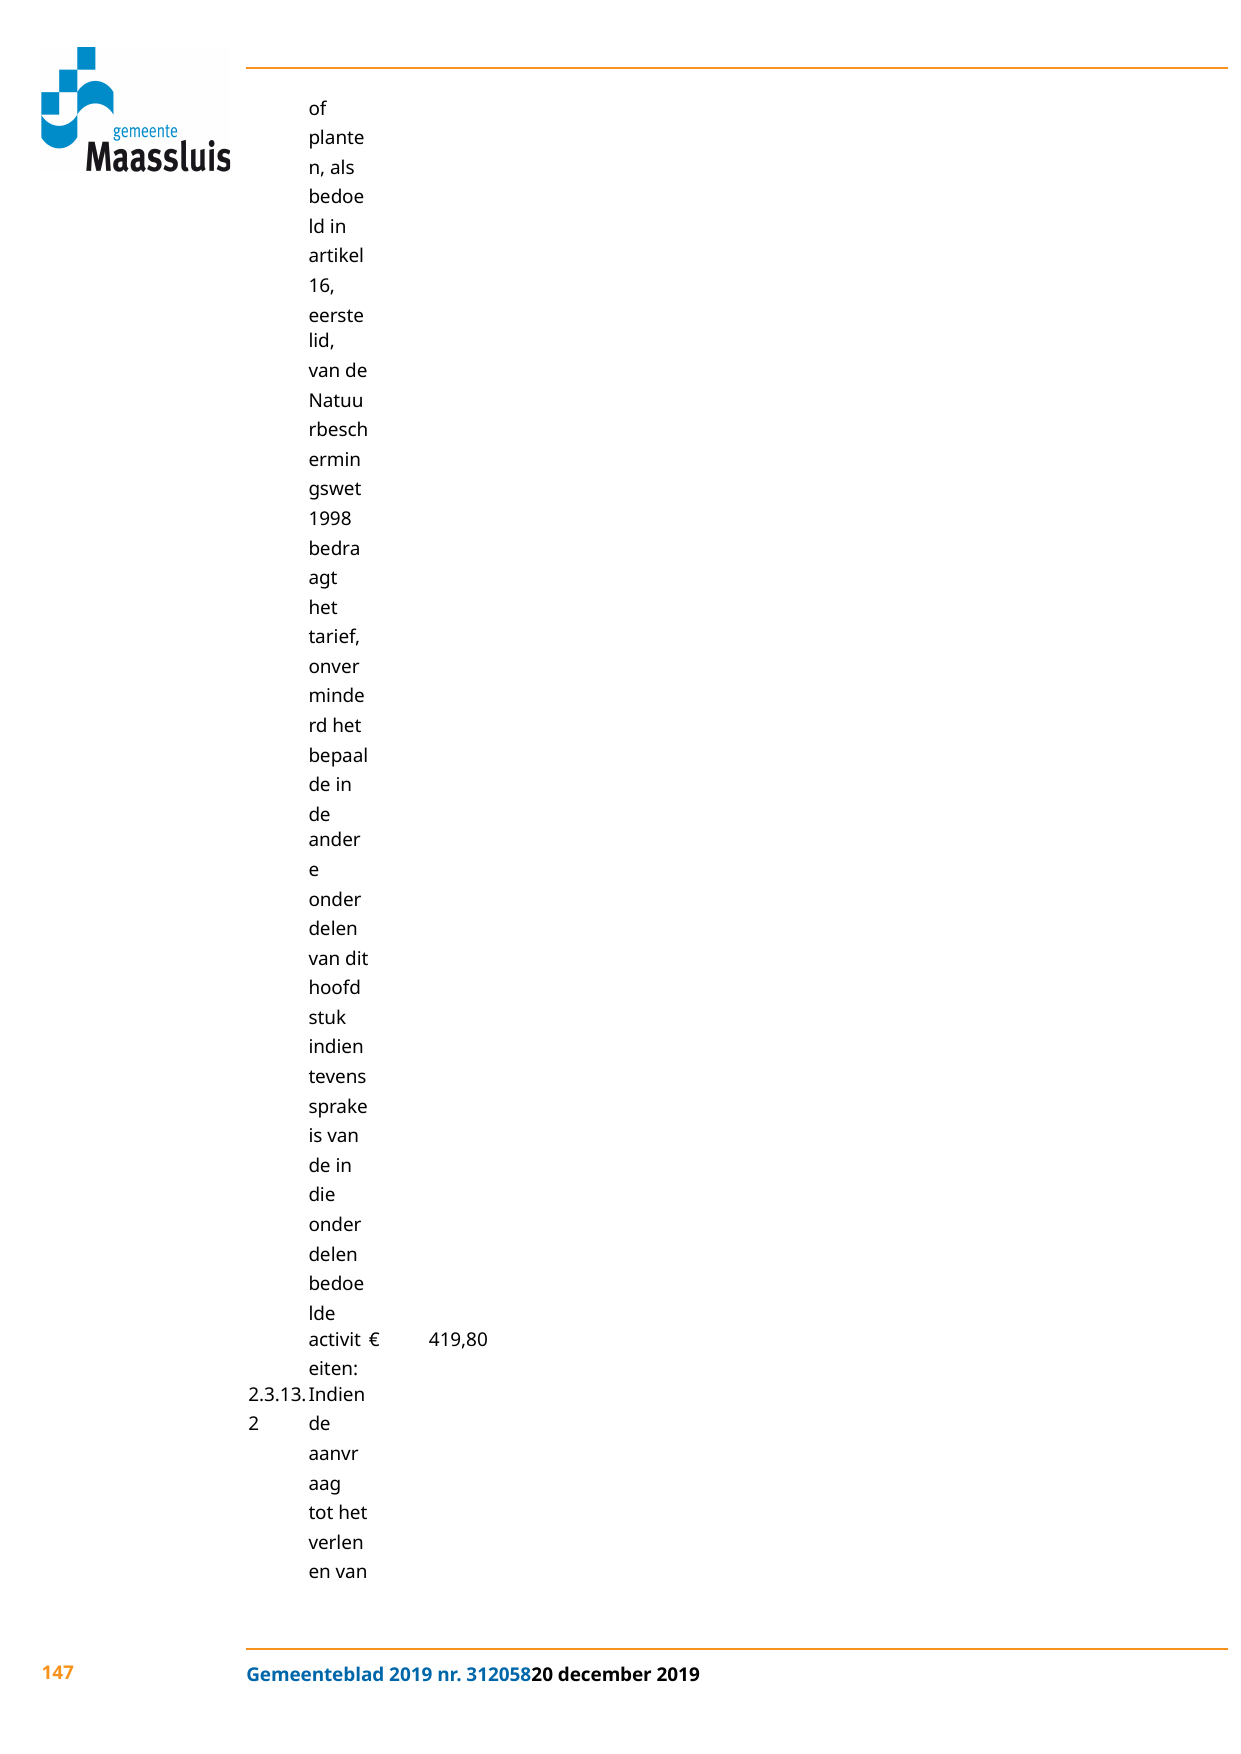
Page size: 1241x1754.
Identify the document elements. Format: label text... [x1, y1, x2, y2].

table_cell [369, 1381, 429, 1584]
table_cell [248, 328, 308, 827]
table_cell [489, 95, 549, 328]
table_cell [429, 328, 489, 827]
table_cell [369, 328, 429, 827]
table_cell [369, 827, 429, 1326]
table_cell [429, 1381, 489, 1584]
table_cell [248, 95, 308, 328]
picture [41, 47, 77, 92]
table_cell [429, 827, 489, 1326]
table_cell lid, van de Natuurbeschermingswet 1998 bedraagt het tarief, onverminderd het bepaalde in de [308, 328, 368, 827]
table_cell [489, 1381, 549, 1584]
picture [41, 47, 231, 172]
table_cell € [369, 1326, 429, 1381]
table_cell [429, 95, 489, 328]
table_cell activiteiten: [308, 1326, 368, 1381]
table_cell [248, 1326, 308, 1381]
table_cell 2.3.13.2 [248, 1381, 308, 1584]
table_cell [489, 827, 549, 1326]
table_cell [489, 328, 549, 827]
table_cell [369, 95, 429, 328]
table_cell andere onderdelen van dit hoofdstuk indien tevens sprake is van de in die onderdelen bedoelde [308, 827, 368, 1326]
table_cell [248, 827, 308, 1326]
table_cell of planten, als bedoeld in artikel 16, eerste [308, 95, 368, 328]
table_cell [489, 1326, 549, 1381]
table_cell Indien de aanvraag tot het verlenen van [308, 1381, 368, 1584]
table_cell 419,80 [429, 1326, 489, 1381]
